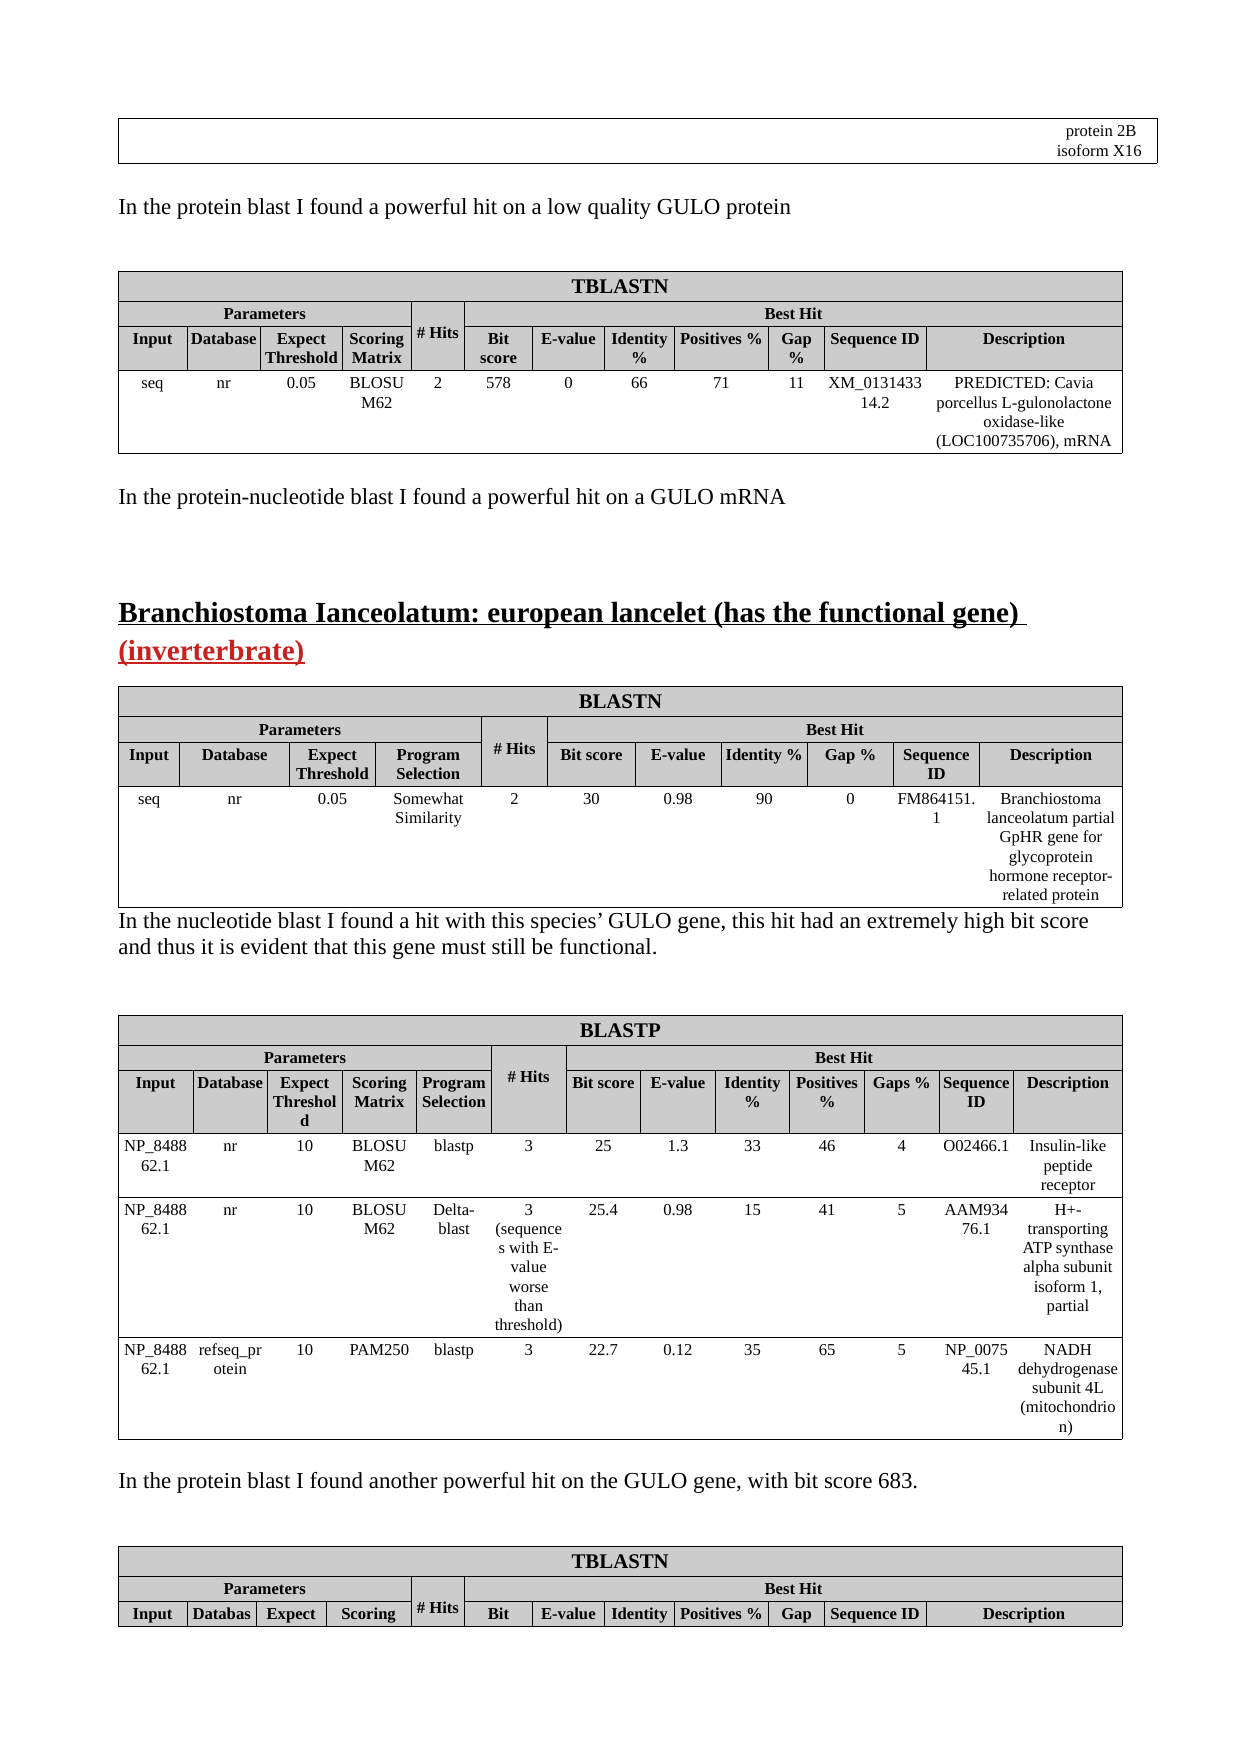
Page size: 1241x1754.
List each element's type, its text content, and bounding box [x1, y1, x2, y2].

table_header BLASTN [119, 687, 1122, 716]
table_cell 1.3 [640, 1134, 715, 1197]
table_cell PREDICTED: Cavia porcellus L-gulonolactone oxidase-like (LOC100735706), mRNA [926, 371, 1122, 453]
table_cell Program Selection [417, 1071, 491, 1133]
table_cell Identity [605, 1602, 674, 1626]
table_cell Description [927, 1602, 1122, 1626]
table_cell protein 2B isoform X16 [1045, 119, 1157, 162]
table_cell Input [119, 743, 179, 786]
table_cell Database [180, 743, 289, 786]
table_cell E-value [641, 1071, 715, 1133]
table_cell Parameters [119, 717, 481, 742]
table_cell Best Hit [465, 302, 1122, 326]
table_cell seq [119, 371, 187, 453]
table_cell FM864151.1 [893, 787, 979, 907]
table_cell 5 [864, 1338, 939, 1438]
table_cell nr [193, 1134, 267, 1197]
table_cell E-value [533, 1602, 604, 1626]
table_cell Delta-blast [416, 1198, 491, 1337]
table_cell Scoring [327, 1602, 411, 1626]
table_cell Input [119, 1071, 193, 1133]
table_cell 0.05 [289, 787, 375, 907]
table_cell Scoring Matrix [343, 1071, 416, 1133]
table_cell 3 [491, 1338, 566, 1438]
table_cell Bit [465, 1602, 532, 1626]
table_cell nr [193, 1198, 267, 1337]
table_cell Parameters [119, 1046, 491, 1070]
table_header TBLASTN [119, 272, 1122, 301]
table_cell 0.05 [260, 371, 342, 453]
table_cell 66 [604, 371, 674, 453]
text In the nucleotide blast I found a hit with this species’ GULO gene, this hit had an extremely high bit score and thus it is evident that this gene must still be functional. [118, 908, 1122, 1015]
table_cell 4 [864, 1134, 939, 1197]
table_cell 15 [715, 1198, 789, 1337]
text In the protein blast I found another powerful hit on the GULO gene, with bit score 683. [118, 1467, 1122, 1527]
table_cell 71 [674, 371, 768, 453]
table_cell Parameters [119, 1577, 411, 1601]
table_cell Gaps % [865, 1071, 939, 1133]
table_cell 0 [532, 371, 604, 453]
table_cell Somewhat Similarity [375, 787, 481, 907]
table_cell [581, 119, 659, 162]
table_cell Positives % [675, 327, 768, 370]
table_cell Program Selection [376, 743, 481, 786]
table_cell 90 [721, 787, 807, 907]
table_cell Best Hit [465, 1577, 1122, 1601]
table_cell Databas [188, 1602, 256, 1626]
table_cell [350, 119, 427, 162]
table_cell 10 [267, 1134, 342, 1197]
table_cell Sequence ID [940, 1071, 1013, 1133]
table_cell 30 [548, 787, 635, 907]
table_cell Gap % [769, 327, 824, 370]
table_cell [890, 119, 968, 162]
table_cell Bit score [548, 743, 635, 786]
table_cell [504, 119, 581, 162]
table_cell nr [187, 371, 260, 453]
table_cell 25.4 [566, 1198, 640, 1337]
table_cell [119, 119, 195, 162]
table_cell [273, 119, 350, 162]
table_cell NP_007545.1 [939, 1338, 1013, 1438]
table_cell Expect [257, 1602, 326, 1626]
table_cell Database [188, 327, 260, 370]
table_cell 41 [790, 1198, 864, 1337]
table_cell 25 [566, 1134, 640, 1197]
table_cell Identity % [716, 1071, 789, 1133]
table_cell Gap % [808, 743, 893, 786]
table_cell Branchiostoma lanceolatum partial GpHR gene for glycoprotein hormone receptor-related protein [979, 787, 1122, 907]
table_cell nr [180, 787, 289, 907]
table_cell Scoring Matrix [343, 327, 411, 370]
table_cell Sequence ID [825, 327, 926, 370]
table_cell # Hits [482, 717, 547, 786]
table_cell # Hits [412, 1577, 464, 1626]
table_cell Identity % [605, 327, 674, 370]
table_cell [427, 119, 504, 162]
table_cell 33 [715, 1134, 789, 1197]
table_cell [736, 119, 813, 162]
table_cell 0 [807, 787, 893, 907]
table_cell [968, 119, 1045, 162]
table_cell Sequence ID [894, 743, 979, 786]
table_cell Expect Threshold [290, 743, 375, 786]
table_cell 578 [465, 371, 532, 453]
table_cell NP_848862.1 [119, 1134, 193, 1197]
table_cell Insulin-like peptide receptor [1014, 1134, 1122, 1197]
table_cell E-value [533, 327, 604, 370]
table_cell Description [980, 743, 1122, 786]
table_cell 2 [481, 787, 547, 907]
table_cell BLOSUM62 [342, 1134, 416, 1197]
table_cell # Hits [412, 302, 464, 370]
table_cell O02466.1 [939, 1134, 1013, 1197]
table_cell Expect Threshold [268, 1071, 342, 1133]
table_cell Gap [769, 1602, 824, 1626]
table_cell Positives % [790, 1071, 864, 1133]
table_cell Sequence ID [825, 1602, 926, 1626]
table_cell NP_848862.1 [119, 1198, 193, 1337]
table_cell 3 [491, 1134, 566, 1197]
table_cell Description [927, 327, 1122, 370]
table_cell Bit score [465, 327, 532, 370]
table_cell Database [194, 1071, 267, 1133]
table_cell seq [119, 787, 179, 907]
text In the protein blast I found a powerful hit on a low quality GULO protein [118, 164, 1122, 252]
table_cell Positives % [675, 1602, 768, 1626]
table_cell Best Hit [567, 1046, 1122, 1070]
table_cell Input [119, 1602, 187, 1626]
table_header BLASTP [119, 1016, 1122, 1045]
table_cell 0.12 [640, 1338, 715, 1438]
table_cell 3 (sequences with E-value worse than threshold) [491, 1198, 566, 1337]
table_cell H+-transporting ATP synthase alpha subunit isoform 1, partial [1014, 1198, 1122, 1337]
table_cell Identity % [722, 743, 807, 786]
table_cell 2 [411, 371, 464, 453]
table_cell 0.98 [640, 1198, 715, 1337]
table_cell [813, 119, 890, 162]
table_cell 5 [864, 1198, 939, 1337]
table_cell AAM93476.1 [939, 1198, 1013, 1337]
table_header TBLASTN [119, 1547, 1122, 1576]
table_cell E-value [636, 743, 721, 786]
table_cell Bit score [567, 1071, 640, 1133]
table_cell 46 [790, 1134, 864, 1197]
text In the protein-nucleotide blast I found a powerful hit on a GULO mRNA [118, 454, 1122, 509]
table_cell NADH dehydrogenase subunit 4L (mitochondrion) [1014, 1338, 1122, 1438]
table_cell PAM250 [342, 1338, 416, 1438]
table_cell Parameters [119, 302, 411, 326]
table_cell 11 [769, 371, 824, 453]
table_cell Best Hit [548, 717, 1122, 742]
table_cell Expect Threshold [261, 327, 342, 370]
table_cell # Hits [492, 1046, 566, 1133]
table_cell [659, 119, 736, 162]
table_cell 0.98 [635, 787, 721, 907]
table_cell 10 [267, 1198, 342, 1337]
table_cell BLOSUM62 [342, 371, 411, 453]
table_cell refseq_protein [193, 1338, 267, 1438]
table_cell BLOSUM62 [342, 1198, 416, 1337]
table_cell Input [119, 327, 187, 370]
table_cell [195, 119, 272, 162]
table_cell 22.7 [566, 1338, 640, 1438]
table_cell 65 [790, 1338, 864, 1438]
table_cell NP_848862.1 [119, 1338, 193, 1438]
table_cell Description [1014, 1071, 1122, 1133]
table_cell 10 [267, 1338, 342, 1438]
table_cell blastp [416, 1134, 491, 1197]
table_cell blastp [416, 1338, 491, 1438]
text Branchiostoma Ianceolatum: european lancelet (has the functional gene) (inverterbrate) [118, 528, 1122, 667]
table_cell 35 [715, 1338, 789, 1438]
table_cell XM_013143314.2 [824, 371, 926, 453]
